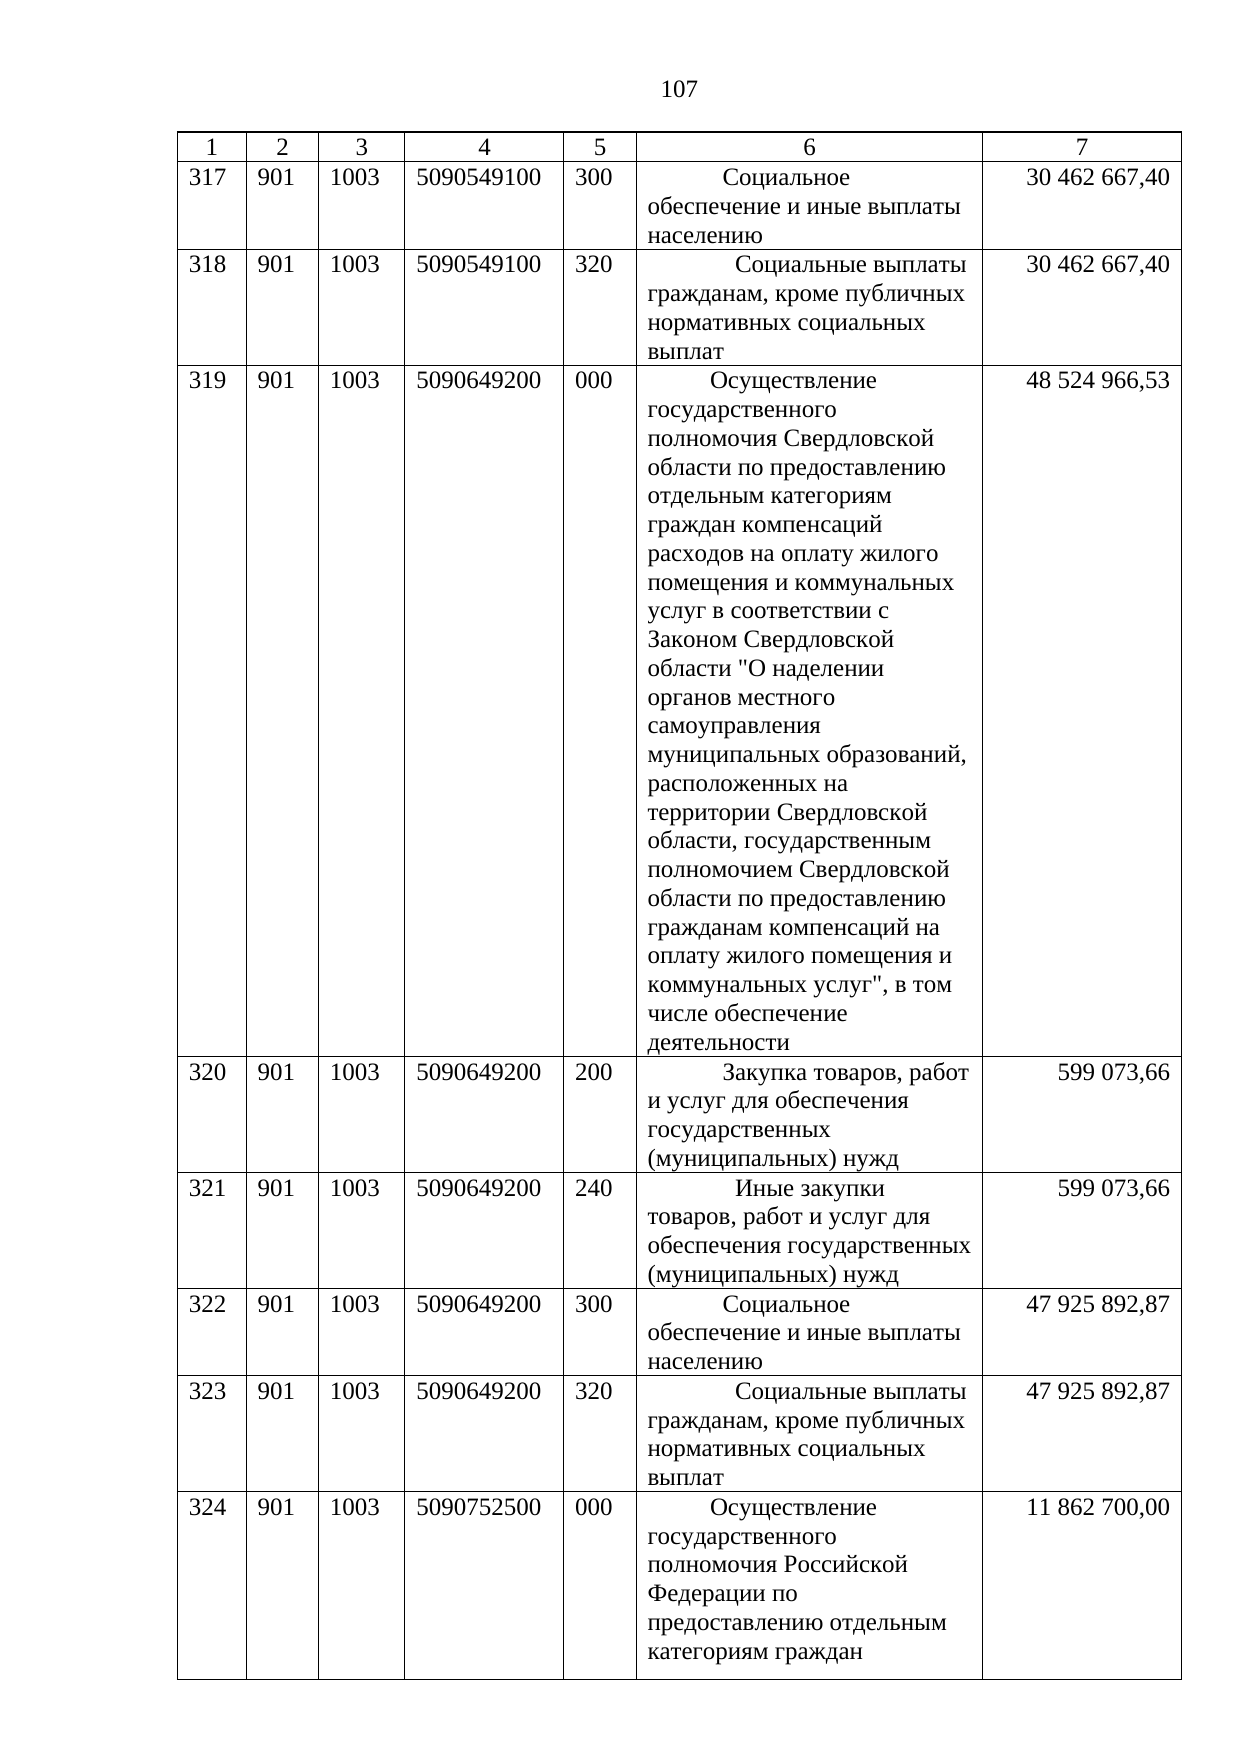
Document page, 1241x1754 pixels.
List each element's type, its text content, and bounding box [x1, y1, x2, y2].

table_cell 47 925 892,87 [983, 1376, 1181, 1491]
table_cell 324 [178, 1492, 246, 1679]
table_cell 5090549100 [405, 162, 563, 248]
table_cell 5090752500 [405, 1492, 563, 1679]
table_cell 240 [564, 1173, 636, 1288]
table_cell 5090649200 [405, 1057, 563, 1172]
table_cell 30 462 667,40 [983, 250, 1181, 364]
table_cell 901 [247, 250, 318, 364]
table_cell Социальное обеспечение и иные выплаты населению [637, 1289, 982, 1375]
table_cell Закупка товаров, работ и услуг для обеспечения государственных (муниципальных) нужд [637, 1057, 982, 1172]
table_cell 599 073,66 [983, 1173, 1181, 1288]
table_cell Иные закупки товаров, работ и услуг для обеспечения государственных (муниципальных) нужд [637, 1173, 982, 1288]
table_header 2 [247, 133, 318, 161]
table_cell 323 [178, 1376, 246, 1491]
table_cell 901 [247, 1492, 318, 1679]
table_cell 320 [564, 1376, 636, 1491]
table_header 6 [637, 133, 982, 161]
table_cell Социальное обеспечение и иные выплаты населению [637, 162, 982, 248]
table_cell 1003 [319, 250, 404, 364]
table_header 5 [564, 133, 636, 161]
table_cell 319 [178, 366, 246, 1056]
table_cell 320 [178, 1057, 246, 1172]
table_cell 901 [247, 1376, 318, 1491]
table_cell 5090649200 [405, 366, 563, 1056]
table_header 1 [178, 133, 246, 161]
table_cell 901 [247, 162, 318, 248]
table_cell 321 [178, 1173, 246, 1288]
table_cell 000 [564, 366, 636, 1056]
table_cell 320 [564, 250, 636, 364]
table_cell 11 862 700,00 [983, 1492, 1181, 1679]
table_cell Осуществление государственного полномочия Российской Федерации по предоставлению отдельным категориям граждан [637, 1492, 982, 1679]
table_cell 300 [564, 162, 636, 248]
table_header 7 [983, 133, 1181, 161]
table_cell 599 073,66 [983, 1057, 1181, 1172]
table_cell 1003 [319, 366, 404, 1056]
table_cell 30 462 667,40 [983, 162, 1181, 248]
table_cell 300 [564, 1289, 636, 1375]
table_cell Социальные выплаты гражданам, кроме публичных нормативных социальных выплат [637, 1376, 982, 1491]
table_cell 47 925 892,87 [983, 1289, 1181, 1375]
table_cell 000 [564, 1492, 636, 1679]
table_cell 5090649200 [405, 1173, 563, 1288]
table_cell 48 524 966,53 [983, 366, 1181, 1056]
table_cell Социальные выплаты гражданам, кроме публичных нормативных социальных выплат [637, 250, 982, 364]
table_cell 901 [247, 1173, 318, 1288]
table_cell 901 [247, 1289, 318, 1375]
table_cell 1003 [319, 1492, 404, 1679]
table_cell 200 [564, 1057, 636, 1172]
table_cell 1003 [319, 1289, 404, 1375]
table_cell 901 [247, 1057, 318, 1172]
table_header 4 [405, 133, 563, 161]
table_cell 318 [178, 250, 246, 364]
table_cell 1003 [319, 1173, 404, 1288]
table_header 3 [319, 133, 404, 161]
table_cell 317 [178, 162, 246, 248]
table_cell 1003 [319, 1376, 404, 1491]
table_cell Осуществление государственного полномочия Свердловской области по предоставлению отдельным категориям граждан компенсаций расходов на оплату жилого помещения и коммунальных услуг в соответствии с Законом Свердловской области "О наделении органов местного самоуправления муниципальных образований, расположенных на территории Свердловской области, государственным полномочием Свердловской области по предоставлению гражданам компенсаций на оплату жилого помещения и коммунальных услуг", в том числе обеспечение деятельности [637, 366, 982, 1056]
table_cell 322 [178, 1289, 246, 1375]
table_cell 5090649200 [405, 1376, 563, 1491]
table_cell 901 [247, 366, 318, 1056]
table_cell 5090549100 [405, 250, 563, 364]
table_cell 5090649200 [405, 1289, 563, 1375]
table_cell 1003 [319, 1057, 404, 1172]
table_cell 1003 [319, 162, 404, 248]
